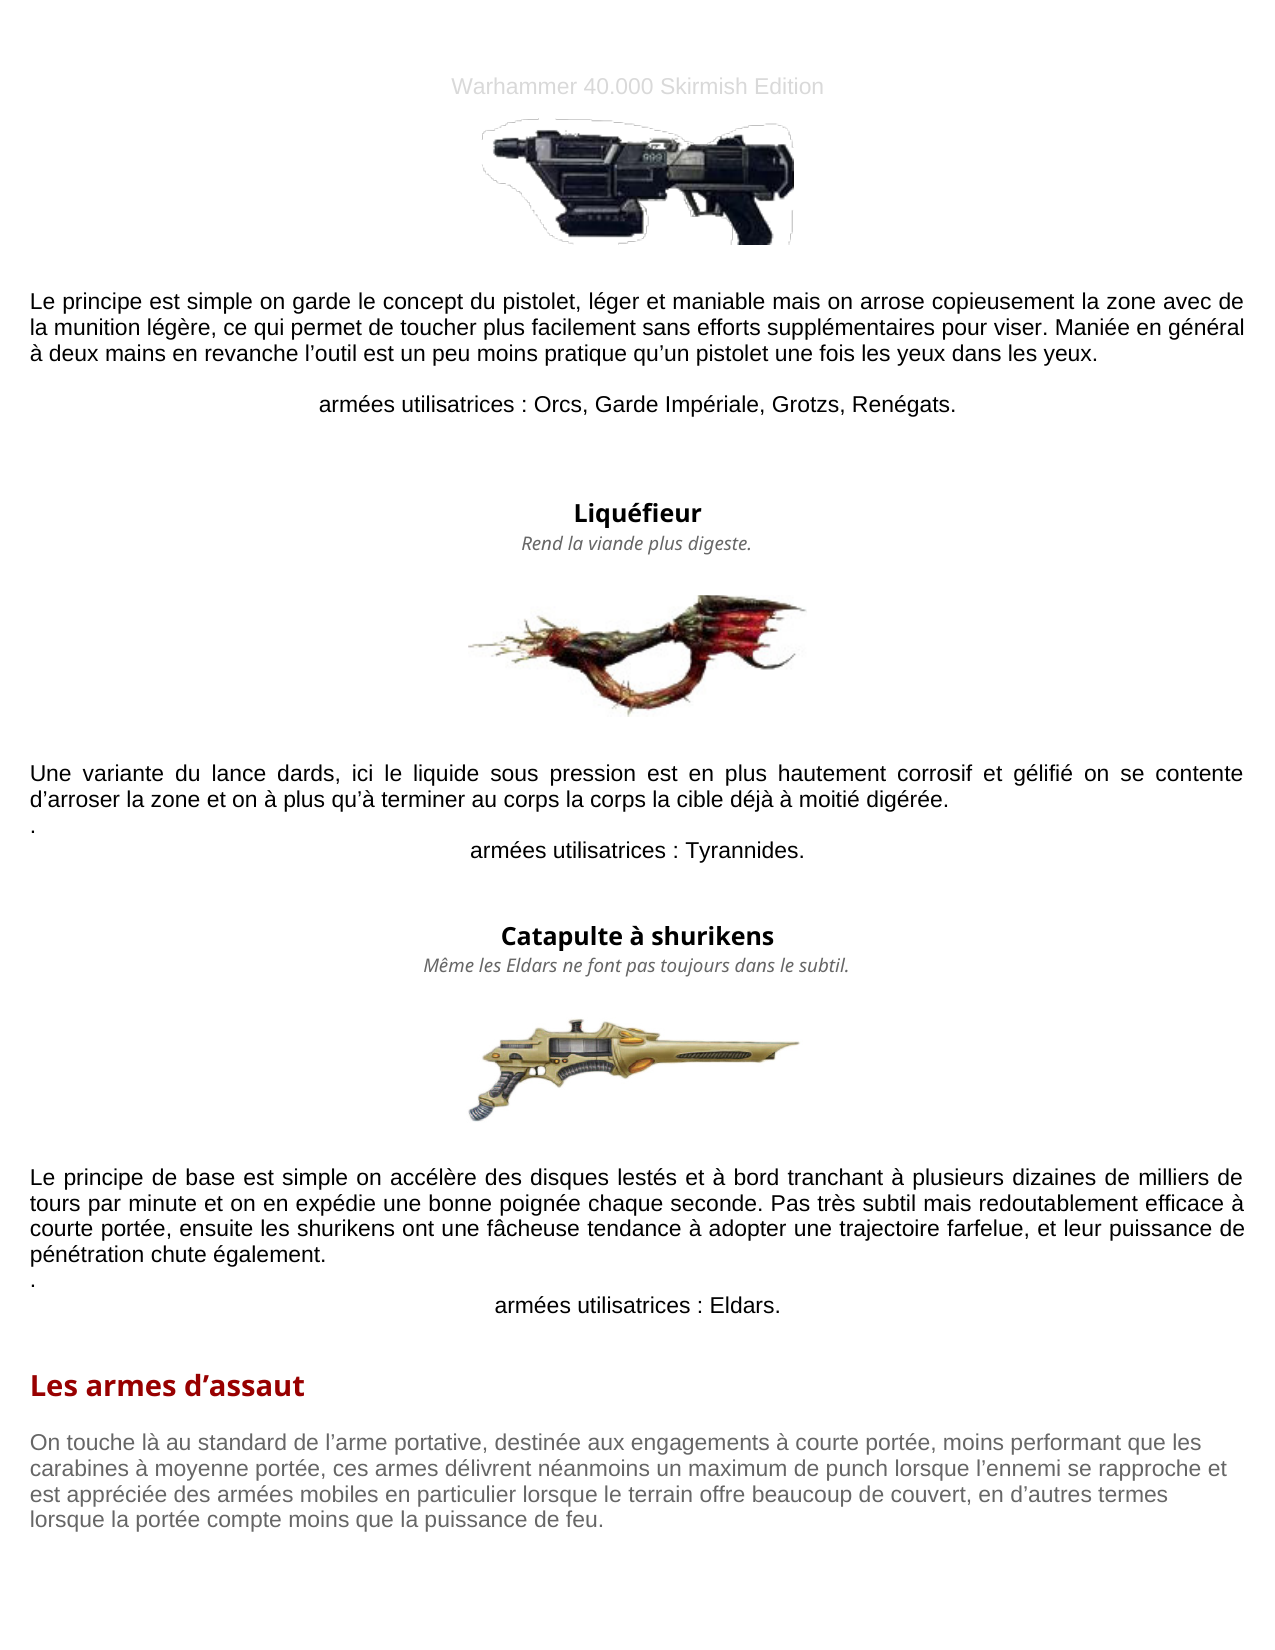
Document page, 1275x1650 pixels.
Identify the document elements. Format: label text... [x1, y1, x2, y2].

text Le principe de base est simple on accélère des disques lestés et à bord tranchant à plusieurs dizaines de milliers de tours par minute et on en expédie une bonne poignée chaque seconde. Pas très subtil mais redoutablement efficace à courte portée, ensuite les shurikens ont une fâcheuse tendance à adopter une trajectoire farfelue, et leur puissance de pénétration chute également. [29, 1164, 1246, 1267]
subtitle Les armes d’assaut [29, 1365, 1246, 1404]
text On touche là au standard de l’arme portative, destinée aux engagements à courte portée, moins performant que les carabines à moyenne portée, ces armes délivrent néanmoins un maximum de punch lorsque l’ennemi se rapproche et est appréciée des armées mobiles en particulier lorsque le terrain offre beaucoup de couvert, en d’autres termes lorsque la portée compte moins que la puissance de feu. [29, 1430, 1246, 1533]
text Le principe est simple on garde le concept du pistolet, léger et maniable mais on arrose copieusement la zone avec de la munition légère, ce qui permet de toucher plus facilement sans efforts supplémentaires pour viser. Maniée en général à deux mains en revanche l’outil est un peu moins pratique qu’un pistolet une fois les yeux dans les yeux. [29, 289, 1246, 366]
picture [466, 1017, 809, 1146]
picture [468, 595, 808, 717]
subtitle Même les Eldars ne font pas toujours dans le subtil. [29, 953, 1246, 978]
text Une variante du lance dards, ici le liquide sous pression est en plus hautement corrosif et gélifié on se contente d’arroser la zone et on à plus qu’à terminer au corps la corps la cible déjà à moitié digérée. [29, 761, 1246, 812]
text . [29, 812, 1246, 838]
picture [481, 118, 794, 245]
text armées utilisatrices : Eldars. [29, 1293, 1246, 1318]
subtitle Liquéfieur [29, 496, 1246, 530]
subtitle Rend la viande plus digeste. [29, 530, 1246, 555]
text armées utilisatrices : Tyrannides. [29, 838, 1246, 864]
subtitle Catapulte à shurikens [29, 918, 1246, 953]
text armées utilisatrices : Orcs, Garde Impériale, Grotzs, Renégats. [29, 392, 1246, 417]
text . [29, 1267, 1246, 1293]
